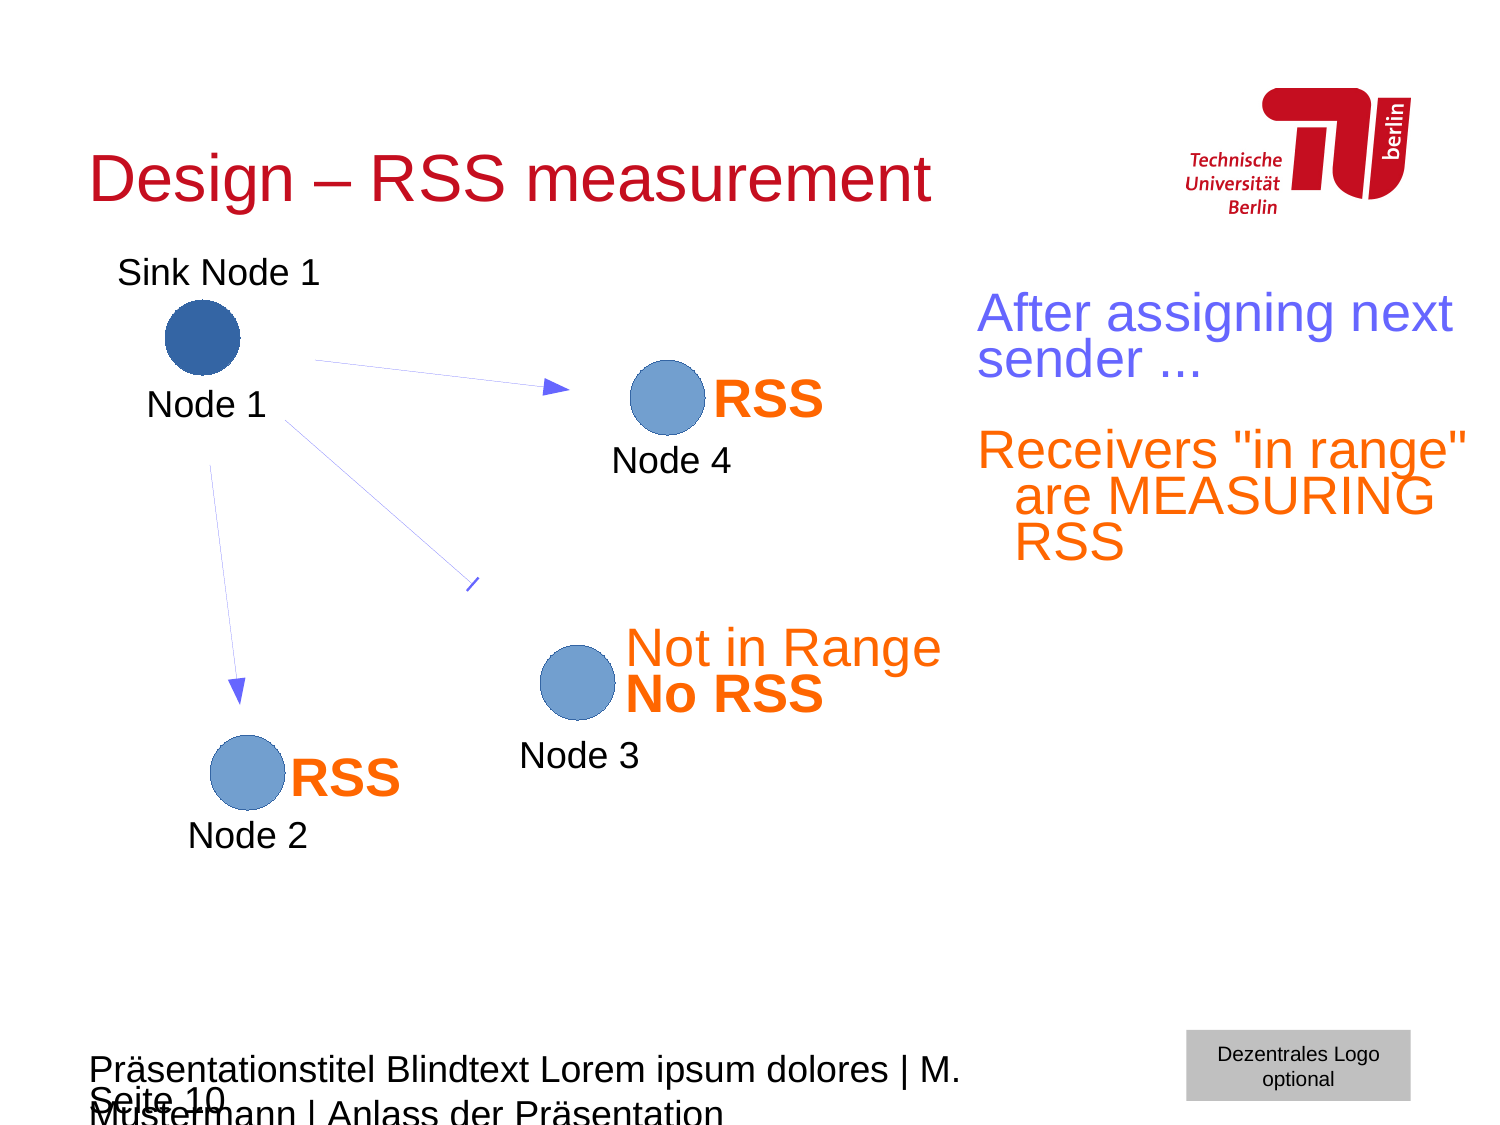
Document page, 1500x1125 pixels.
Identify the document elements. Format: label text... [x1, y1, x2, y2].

text_box Sink Node 1 [102, 240, 336, 300]
text_box RSS [271, 761, 526, 823]
text_box [210, 735, 284, 803]
text_box Node 4 [596, 428, 822, 489]
text_box Node 1 [131, 373, 282, 433]
text_box Not in Range No RSS [606, 631, 1051, 796]
text_box Node 3 [504, 723, 606, 784]
list After assigning next sender ... Receivers "in range" are MEASURING RSS [958, 296, 1500, 964]
text_box [630, 360, 702, 428]
title Design – RSS measurement [88, 89, 1411, 215]
text_box [165, 300, 241, 373]
text_box RSS [693, 382, 948, 444]
text_box [540, 645, 606, 721]
text_box Node 2 [172, 803, 398, 864]
